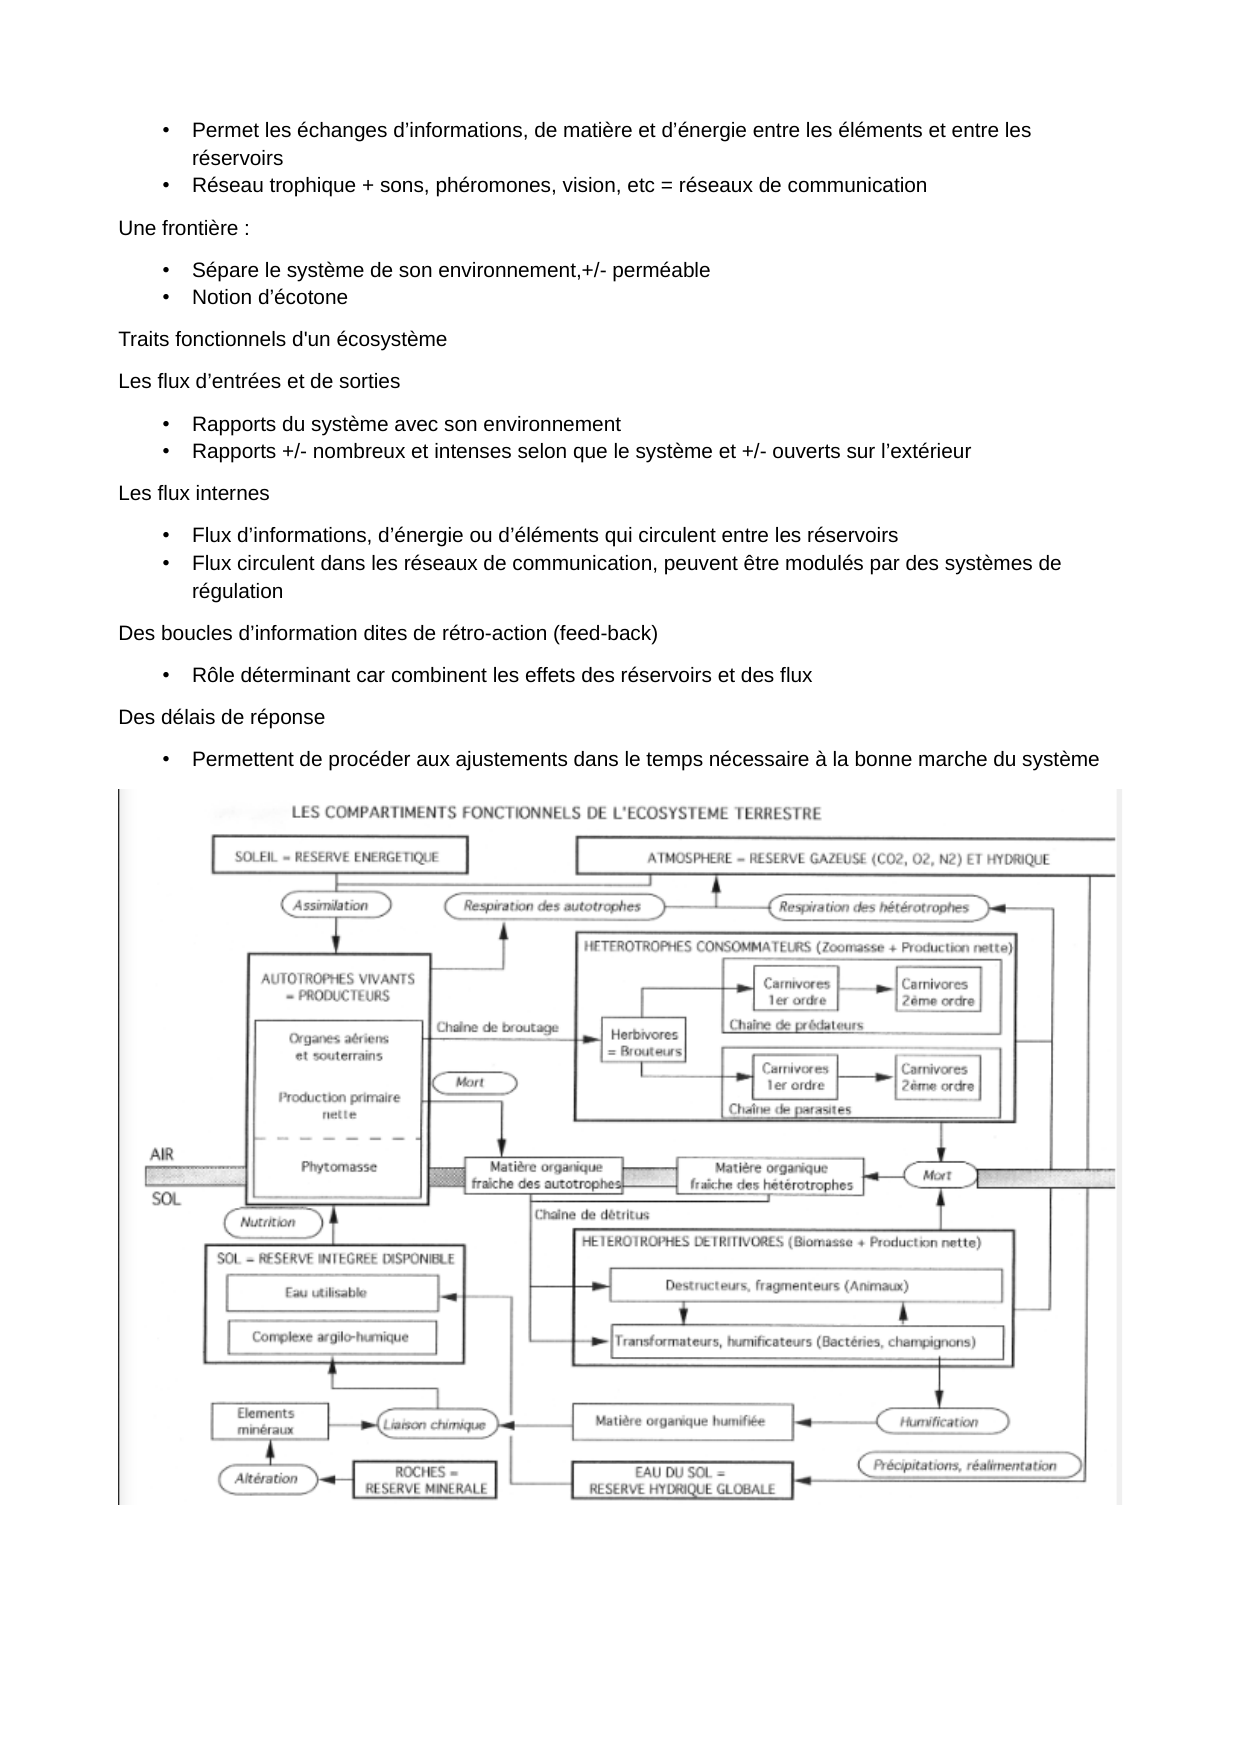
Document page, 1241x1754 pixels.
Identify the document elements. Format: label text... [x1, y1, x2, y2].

text Des délais de réponse [118, 705, 1122, 729]
text Traits fonctionnels d'un écosystème [118, 327, 1122, 351]
list Flux d’informations, d’énergie ou d’éléments qui circulent entre les réservoirs [162, 523, 1122, 547]
text Des boucles d’information dites de rétro-action (feed-back) [118, 621, 1122, 644]
text Les flux internes [118, 481, 1122, 505]
list Flux circulent dans les réseaux de communication, peuvent être modulés par des systèmes de régulation [162, 551, 1122, 602]
text Une frontière : [118, 215, 1122, 239]
list Rapports du système avec son environnement [162, 411, 1122, 436]
list Rapports +/- nombreux et intenses selon que le système et +/- ouverts sur l’extérieur [162, 439, 1122, 463]
list Permet les échanges d’informations, de matière et d’énergie entre les éléments et entre les réservoirs [162, 118, 1122, 170]
picture [118, 789, 1123, 1505]
list Sépare le système de son environnement,+/- perméable [162, 257, 1122, 282]
list Permettent de procéder aux ajustements dans le temps nécessaire à la bonne marche du système [162, 747, 1122, 771]
text Les flux d’entrées et de sorties [118, 369, 1122, 393]
list Réseau trophique + sons, phéromones, vision, etc = réseaux de communication [162, 173, 1122, 197]
list Rôle déterminant car combinent les effets des réservoirs et des flux [162, 663, 1122, 687]
list Notion d’écotone [162, 285, 1122, 309]
